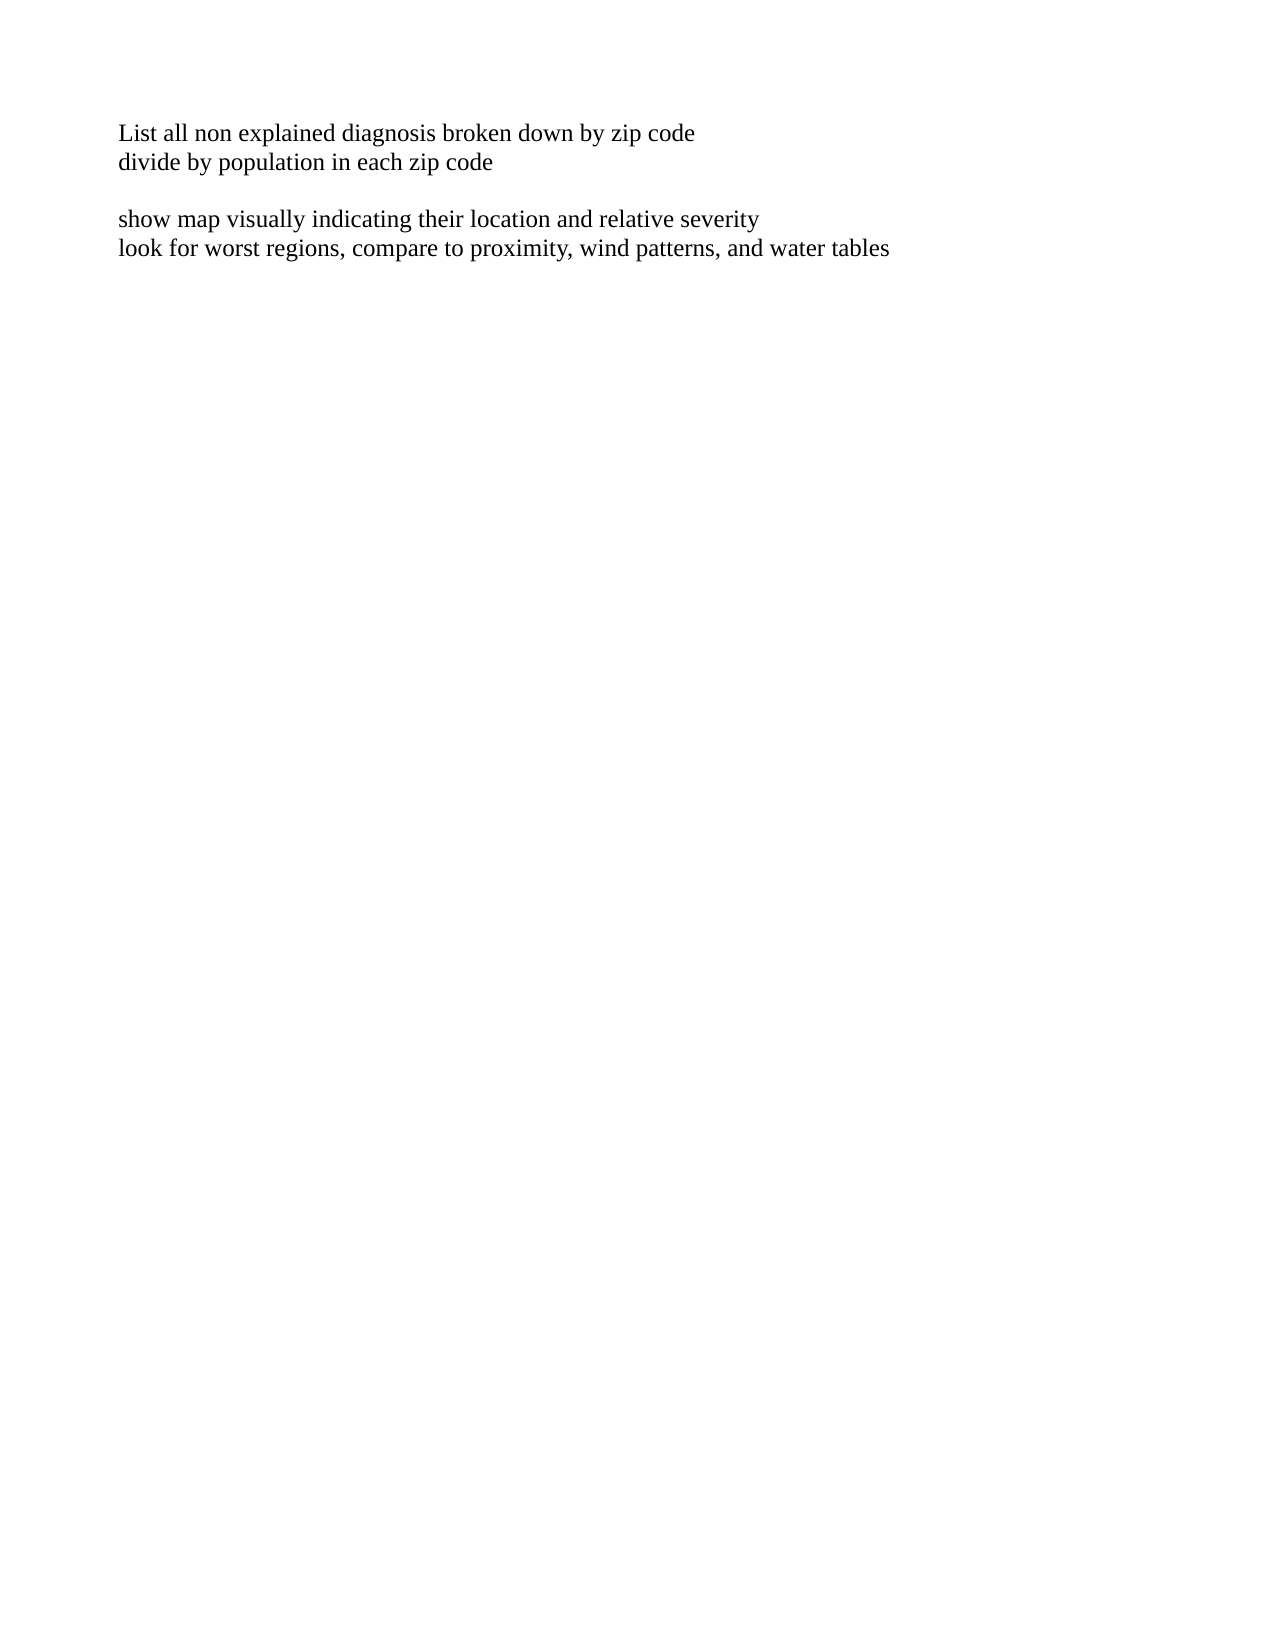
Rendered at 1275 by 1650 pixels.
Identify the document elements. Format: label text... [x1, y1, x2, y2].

text look for worst regions, compare to proximity, wind patterns, and water tables [118, 233, 1157, 262]
text show map visually indicating their location and relative severity [118, 204, 1157, 233]
text divide by population in each zip code [118, 147, 1157, 176]
text List all non explained diagnosis broken down by zip code [118, 118, 1157, 147]
